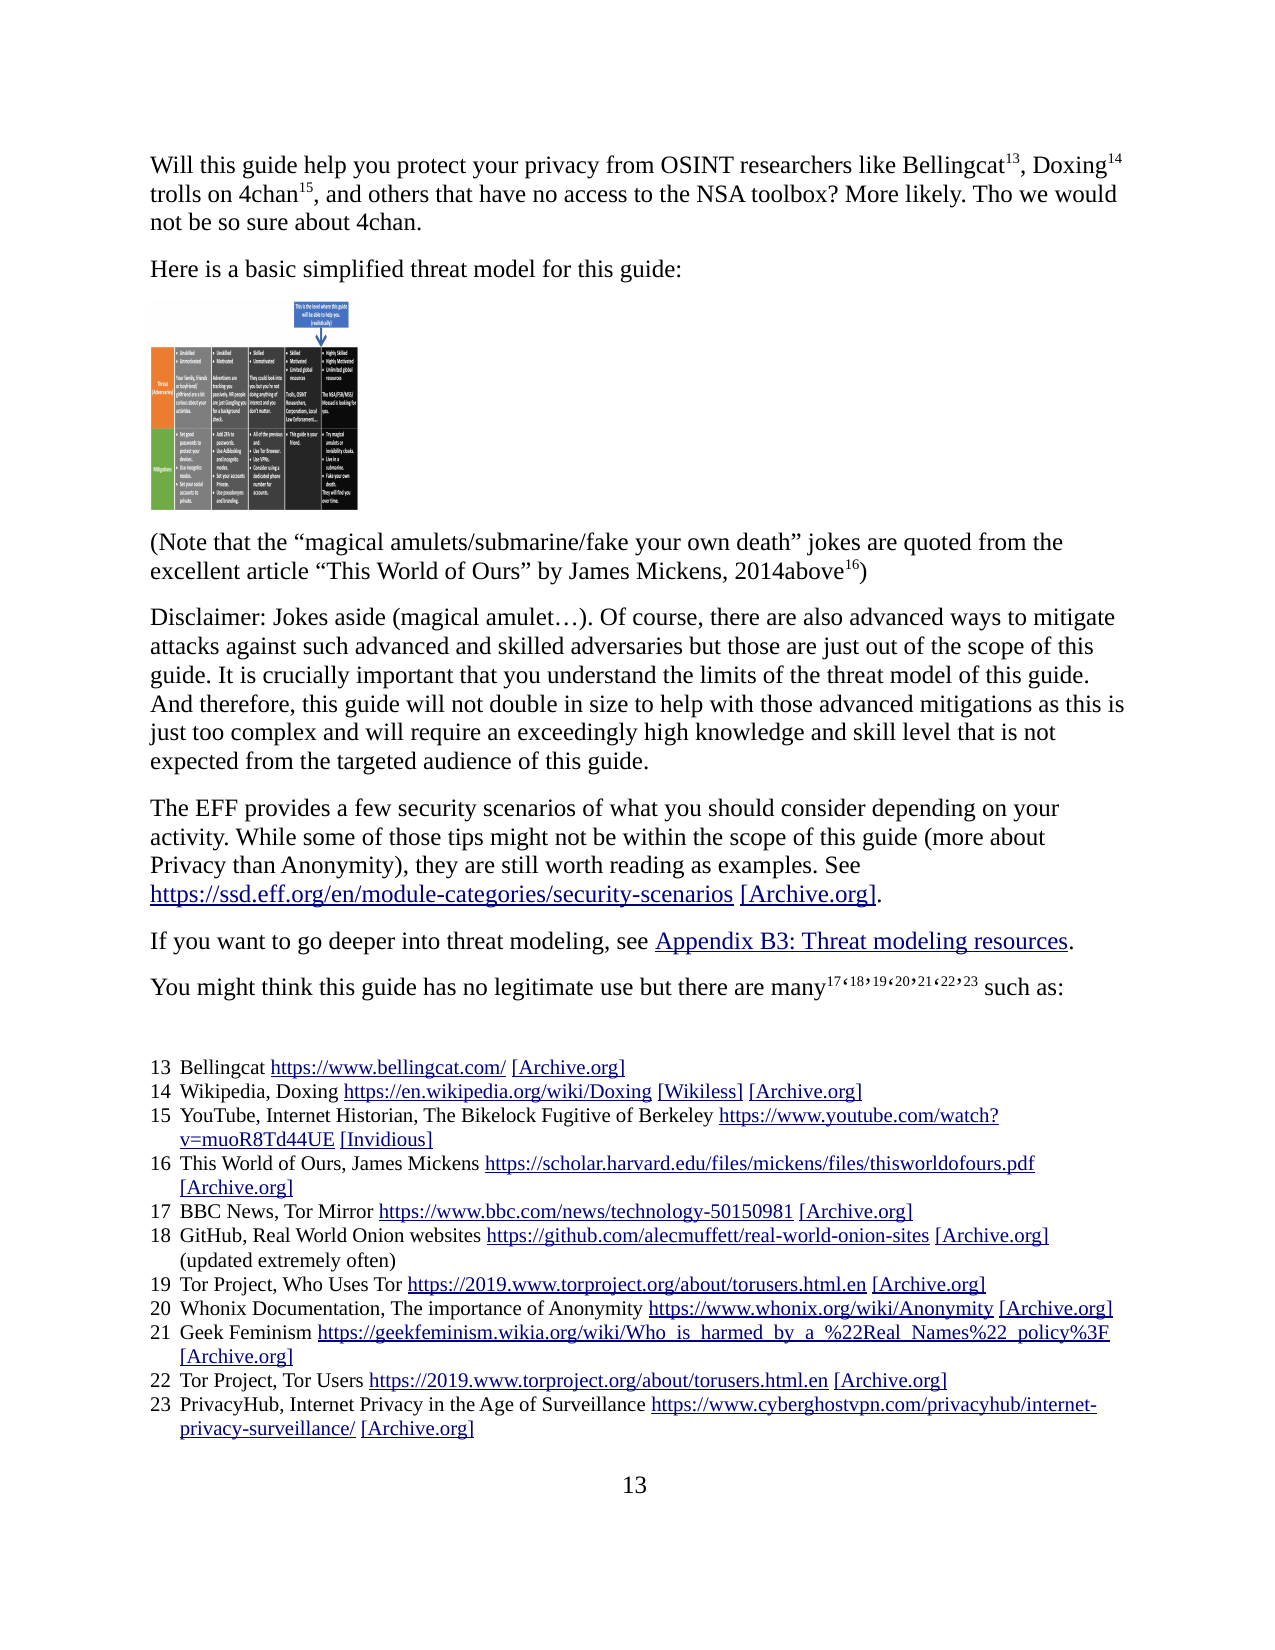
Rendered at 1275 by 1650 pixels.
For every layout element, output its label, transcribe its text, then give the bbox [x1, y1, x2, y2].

text (Note that the “magical amulets/submarine/fake your own death” jokes are quoted from the excellent article “This World of Ours” by James Mickens, 2014above) [150, 527, 1125, 584]
text GitHub, Real World Onion websites https://github.com/alecmuffett/real-world-onion-sites [Archive.org] (updated extremely often) [150, 1223, 1125, 1272]
text Disclaimer: Jokes aside (magical amulet…). Of course, there are also advanced ways to mitigate attacks against such advanced and skilled adversaries but those are just out of the scope of this guide. It is crucially important that you understand the limits of the threat model of this guide. And therefore, this guide will not double in size to help with those advanced mitigations as this is just too complex and will require an exceedingly high knowledge and skill level that is not expected from the targeted audience of this guide. [150, 602, 1125, 775]
text BBC News, Tor Mirror https://www.bbc.com/news/technology-50150981 [Archive.org] [150, 1199, 1125, 1223]
text Whonix Documentation, The importance of Anonymity https://www.whonix.org/wiki/Anonymity [Archive.org] [150, 1296, 1125, 1320]
text You might think this guide has no legitimate use but there are many‘’‘’‘’ such as: [150, 972, 1125, 1001]
text The EFF provides a few security scenarios of what you should consider depending on your activity. While some of those tips might not be within the scope of this guide (more about Privacy than Anonymity), they are still worth reading as examples. See https://ssd.eff.org/en/module-categories/security-scenarios [Archive.org]. [150, 793, 1125, 908]
text PrivacyHub, Internet Privacy in the Age of Surveillance https://www.cyberghostvpn.com/privacyhub/internet-privacy-surveillance/ [Archive.org] [150, 1392, 1125, 1440]
picture [150, 300, 359, 510]
text Tor Project, Who Uses Tor https://2019.www.torproject.org/about/torusers.html.en [Archive.org] [150, 1272, 1125, 1296]
text If you want to go deeper into threat modeling, see Appendix B3: Threat modeling resources. [150, 926, 1125, 954]
text Geek Feminism https://geekfeminism.wikia.org/wiki/Who_is_harmed_by_a_%22Real_Names%22_policy%3F [Archive.org] [150, 1320, 1125, 1368]
text YouTube, Internet Historian, The Bikelock Fugitive of Berkeley https://www.youtube.com/watch?v=muoR8Td44UE [Invidious] [150, 1103, 1125, 1151]
text Tor Project, Tor Users https://2019.www.torproject.org/about/torusers.html.en [Archive.org] [150, 1368, 1125, 1392]
text Bellingcat https://www.bellingcat.com/ [Archive.org] [150, 1055, 1125, 1079]
text Wikipedia, Doxing https://en.wikipedia.org/wiki/Doxing [Wikiless] [Archive.org] [150, 1079, 1125, 1103]
text This World of Ours, James Mickens https://scholar.harvard.edu/files/mickens/files/thisworldofours.pdf [Archive.org] [150, 1151, 1125, 1199]
text Here is a basic simplified threat model for this guide: [150, 254, 1125, 283]
text Will this guide help you protect your privacy from OSINT researchers like Bellingcat, Doxing trolls on 4chan, and others that have no access to the NSA toolbox? More likely. Tho we would not be so sure about 4chan. [150, 150, 1125, 236]
